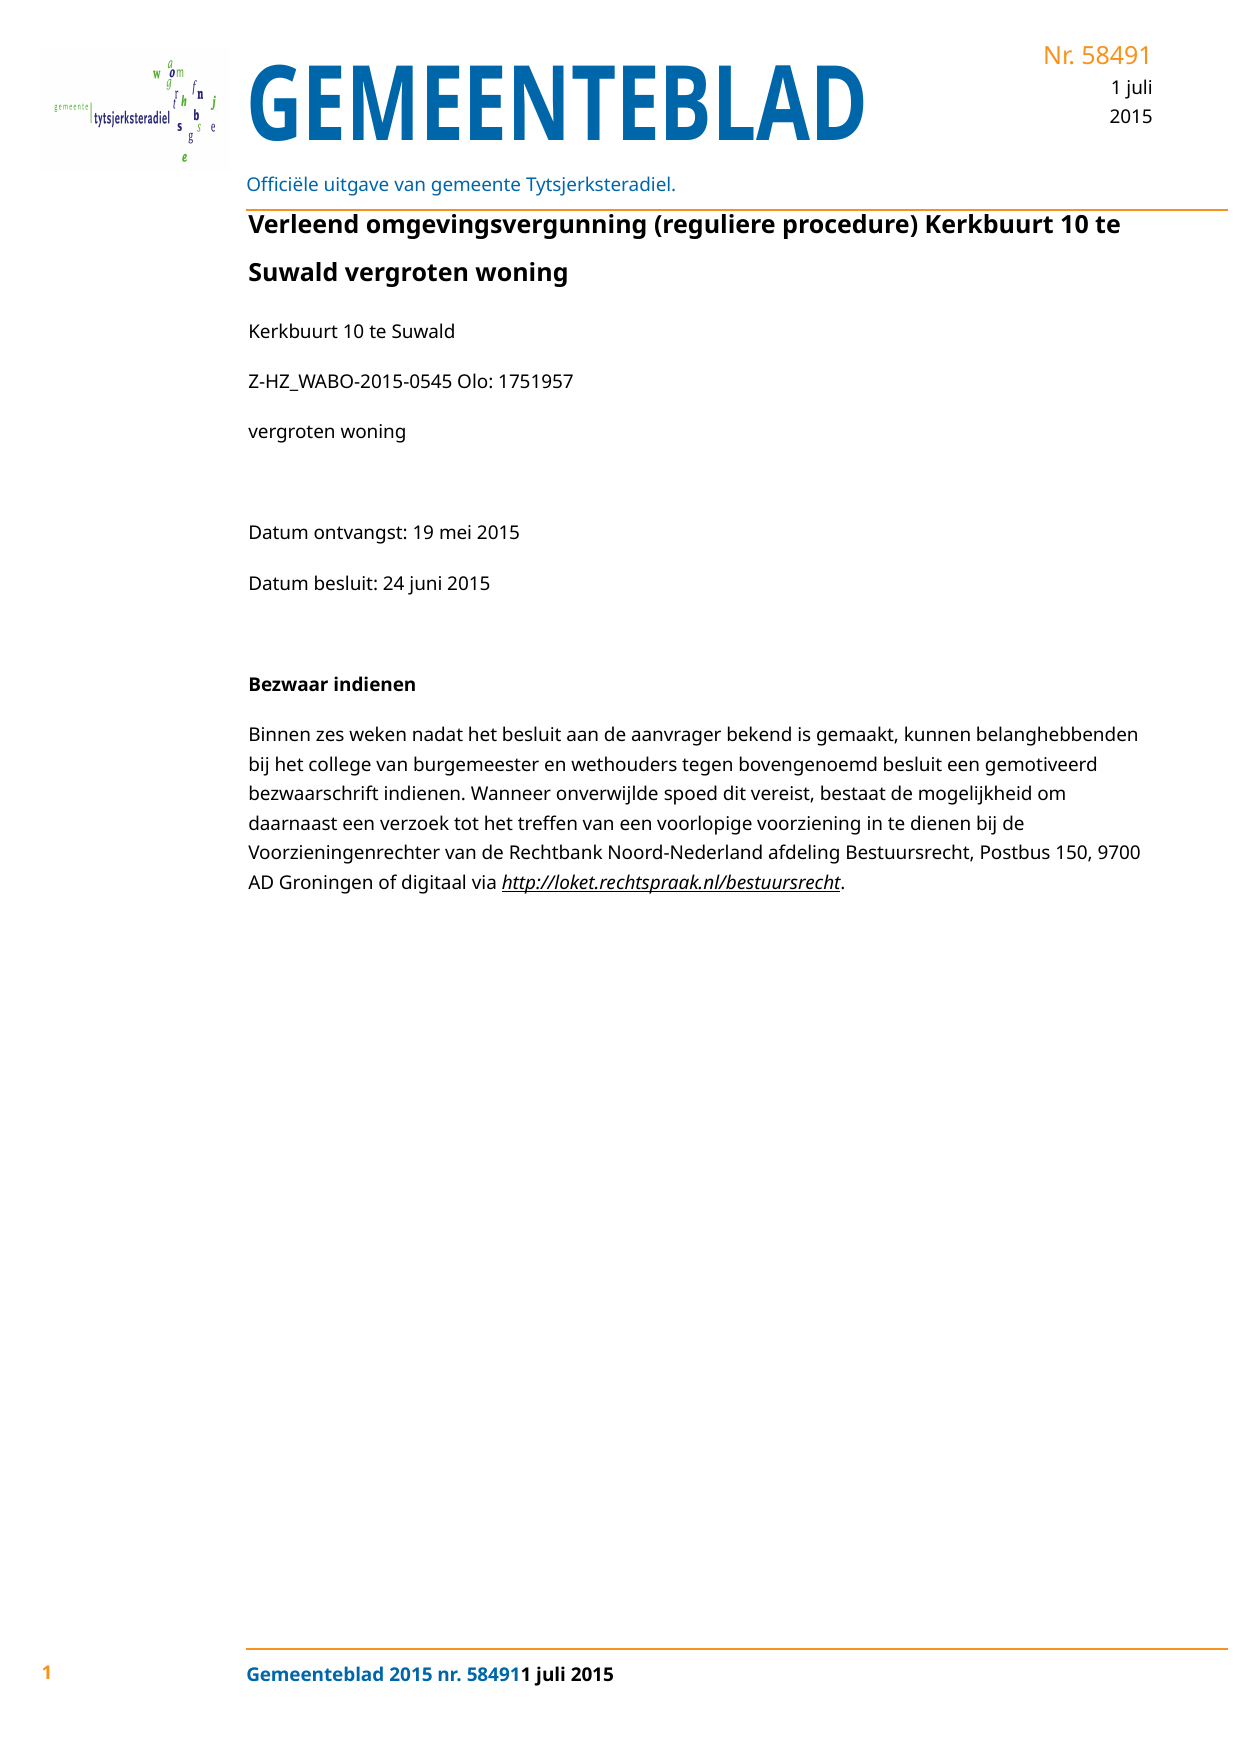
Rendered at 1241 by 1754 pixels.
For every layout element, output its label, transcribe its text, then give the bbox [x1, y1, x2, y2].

text vergroten woning [248, 419, 1152, 444]
text Datum ontvangst: 19 mei 2015 [248, 519, 1152, 545]
text Verleend omgevingsvergunning (reguliere procedure) Kerkbuurt 10 te Suwald vergroten woning [248, 211, 1152, 288]
text Z-HZ_WABO-2015-0545 Olo: 1751957 [248, 368, 1152, 394]
text Datum besluit: 24 juni 2015 [248, 570, 1152, 596]
text Bezwaar indienen [248, 671, 1152, 697]
text Kerkbuurt 10 te Suwald [248, 318, 1152, 344]
text Binnen zes weken nadat het besluit aan de aanvrager bekend is gemaakt, kunnen belanghebbenden bij het college van burgemeester en wethouders tegen bovengenoemd besluit een gemotiveerd bezwaarschrift indienen. Wanneer onverwijlde spoed dit vereist, bestaat de mogelijkheid om daarnaast een verzoek tot het treffen van een voorlopige voorziening in te dienen bij de Voorzieningenrechter van de Rechtbank Noord-Nederland afdeling Bestuursrecht, Postbus 150, 9700 AD Groningen of digitaal via http://loket.rechtspraak.nl/bestuursrecht. [248, 721, 1152, 895]
picture [41, 47, 231, 172]
